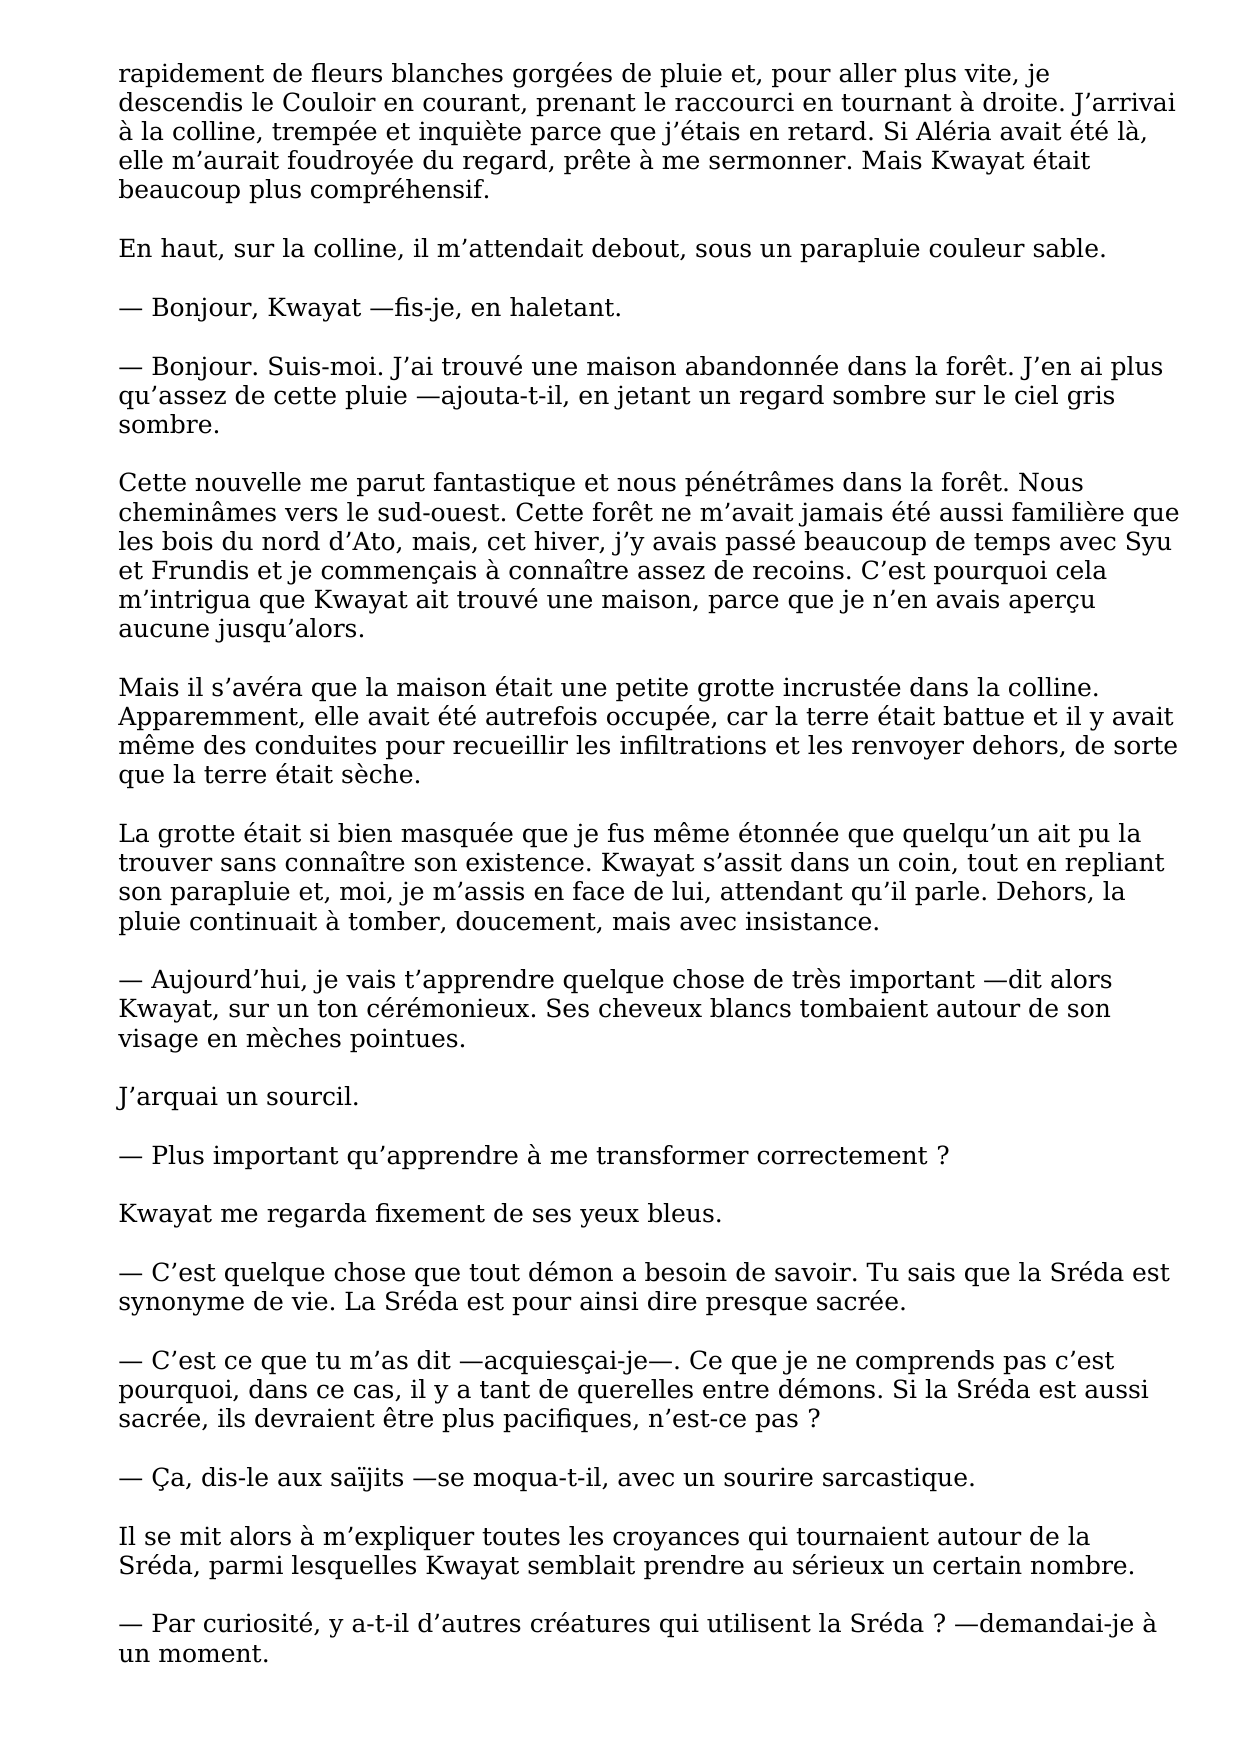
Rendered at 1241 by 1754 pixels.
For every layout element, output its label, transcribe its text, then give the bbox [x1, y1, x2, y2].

text Mais il s’avéra que la maison était une petite grotte incrustée dans la colline. Apparemment, elle avait été autrefois occupée, car la terre était battue et il y avait même des conduites pour recueillir les infiltrations et les renvoyer dehors, de sorte que la terre était sèche. [118, 673, 1181, 790]
text La grotte était si bien masquée que je fus même étonnée que quelqu’un ait pu la trouver sans connaître son existence. Kwayat s’assit dans un coin, tout en repliant son parapluie et, moi, je m’assis en face de lui, attendant qu’il parle. Dehors, la pluie continuait à tomber, doucement, mais avec insistance. [118, 819, 1181, 936]
text — Bonjour, Kwayat —fis-je, en haletant. [118, 293, 1181, 322]
text En haut, sur la colline, il m’attendait debout, sous un parapluie couleur sable. [118, 234, 1181, 263]
text — Bonjour. Suis-moi. J’ai trouvé une maison abandonnée dans la forêt. J’en ai plus qu’assez de cette pluie —ajouta-t-il, en jetant un regard sombre sur le ciel gris sombre. [118, 352, 1181, 439]
text J’arquai un sourcil. [118, 1082, 1181, 1112]
text — Aujourd’hui, je vais t’apprendre quelque chose de très important —dit alors Kwayat, sur un ton cérémonieux. Ses cheveux blancs tombaient autour de son visage en mèches pointues. [118, 965, 1181, 1053]
text — Ça, dis-le aux saïjits —se moqua-t-il, avec un sourire sarcastique. [118, 1463, 1181, 1492]
text — Plus important qu’apprendre à me transformer correctement ? [118, 1141, 1181, 1170]
text — C’est ce que tu m’as dit —acquiesçai-je—. Ce que je ne comprends pas c’est pourquoi, dans ce cas, il y a tant de querelles entre démons. Si la Sréda est aussi sacrée, ils devraient être plus pacifiques, n’est-ce pas ? [118, 1346, 1181, 1434]
text — C’est quelque chose que tout démon a besoin de savoir. Tu sais que la Sréda est synonyme de vie. La Sréda est pour ainsi dire presque sacrée. [118, 1258, 1181, 1317]
text Cette nouvelle me parut fantastique et nous pénétrâmes dans la forêt. Nous cheminâmes vers le sud-ouest. Cette forêt ne m’avait jamais été aussi familière que les bois du nord d’Ato, mais, cet hiver, j’y avais passé beaucoup de temps avec Syu et Frundis et je commençais à connaître assez de recoins. C’est pourquoi cela m’intrigua que Kwayat ait trouvé une maison, parce que je n’en avais aperçu aucune jusqu’alors. [118, 469, 1181, 644]
text Il se mit alors à m’expliquer toutes les croyances qui tournaient autour de la Sréda, parmi lesquelles Kwayat semblait prendre au sérieux un certain nombre. [118, 1522, 1181, 1580]
text Kwayat me regarda fixement de ses yeux bleus. [118, 1200, 1181, 1229]
text rapidement de fleurs blanches gorgées de pluie et, pour aller plus vite, je descendis le Couloir en courant, prenant le raccourci en tournant à droite. J’arrivai à la colline, trempée et inquiète parce que j’étais en retard. Si Aléria avait été là, elle m’aurait foudroyée du regard, prête à me sermonner. Mais Kwayat était beaucoup plus compréhensif. [118, 59, 1181, 205]
text — Par curiosité, y a-t-il d’autres créatures qui utilisent la Sréda ? —demandai-je à un moment. [118, 1609, 1181, 1668]
